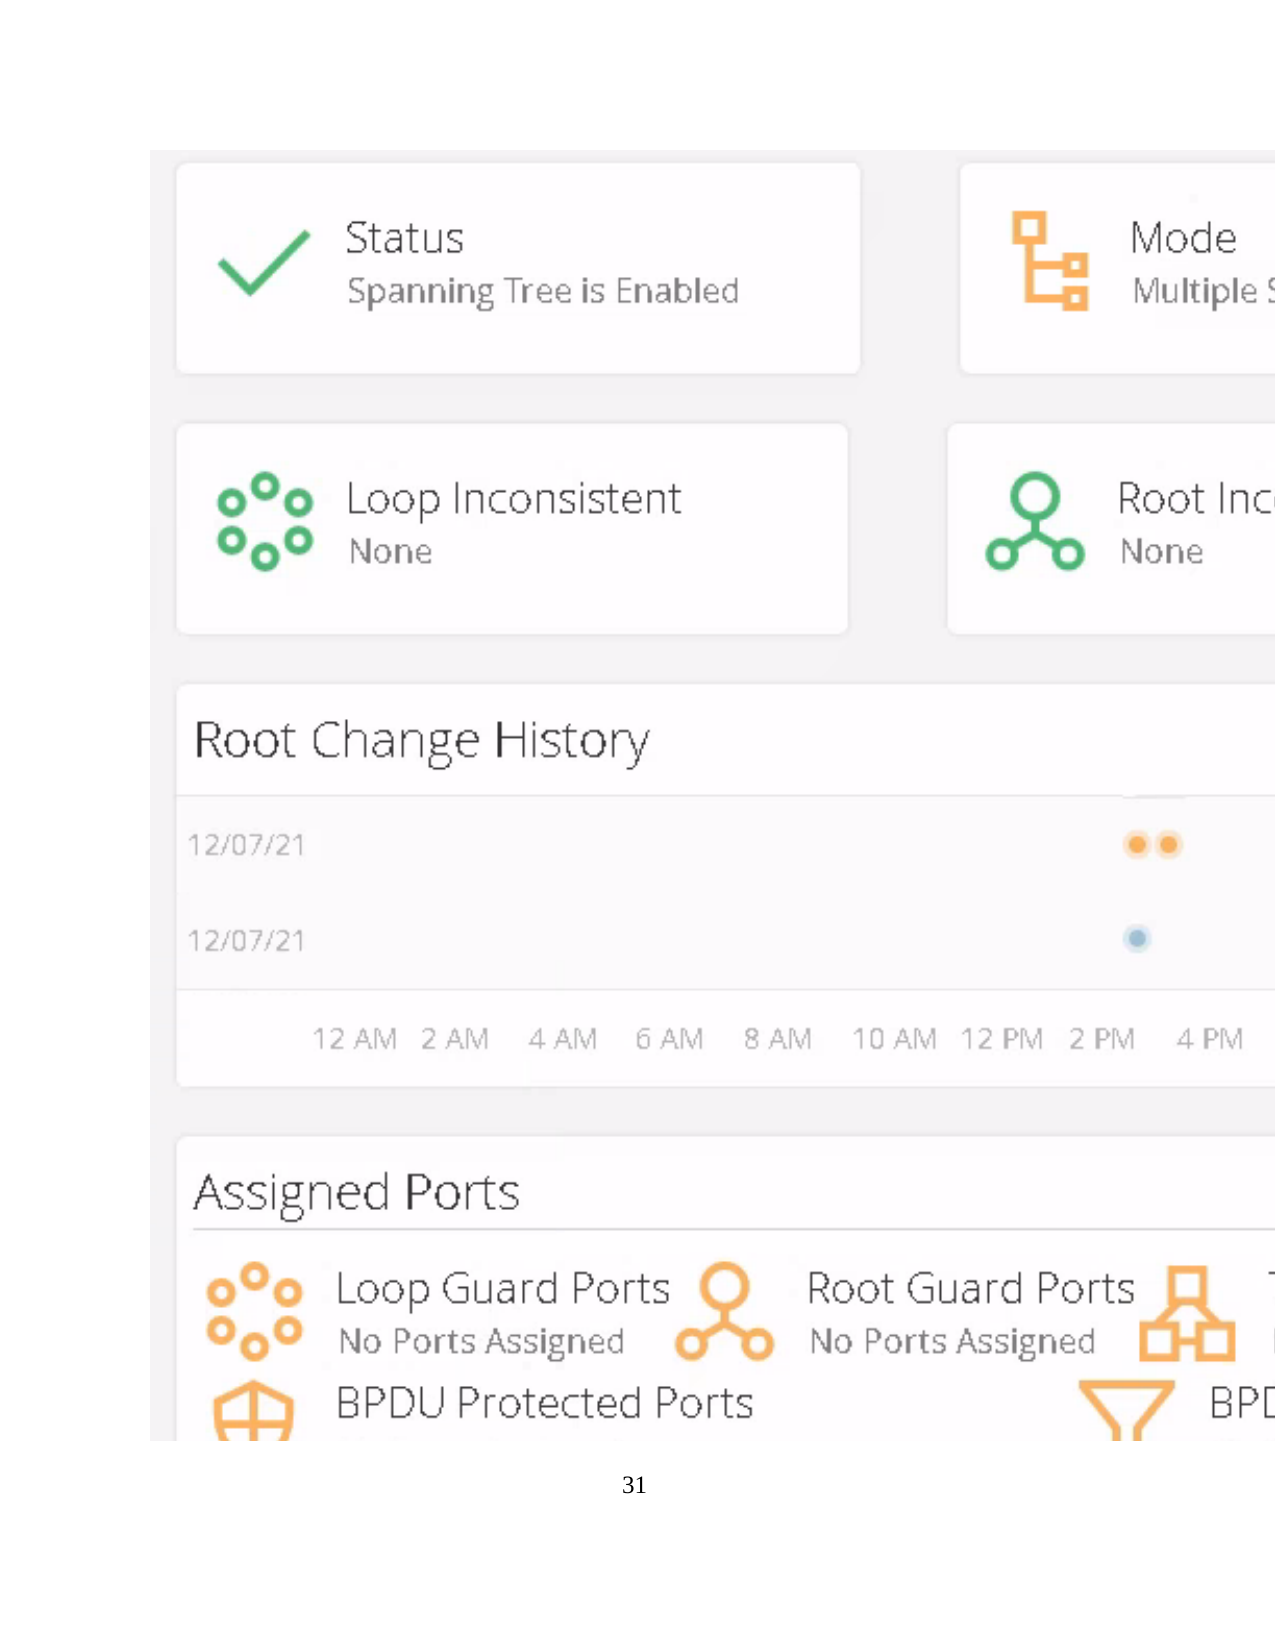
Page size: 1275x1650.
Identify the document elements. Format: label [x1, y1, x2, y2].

picture [150, 150, 1275, 1441]
